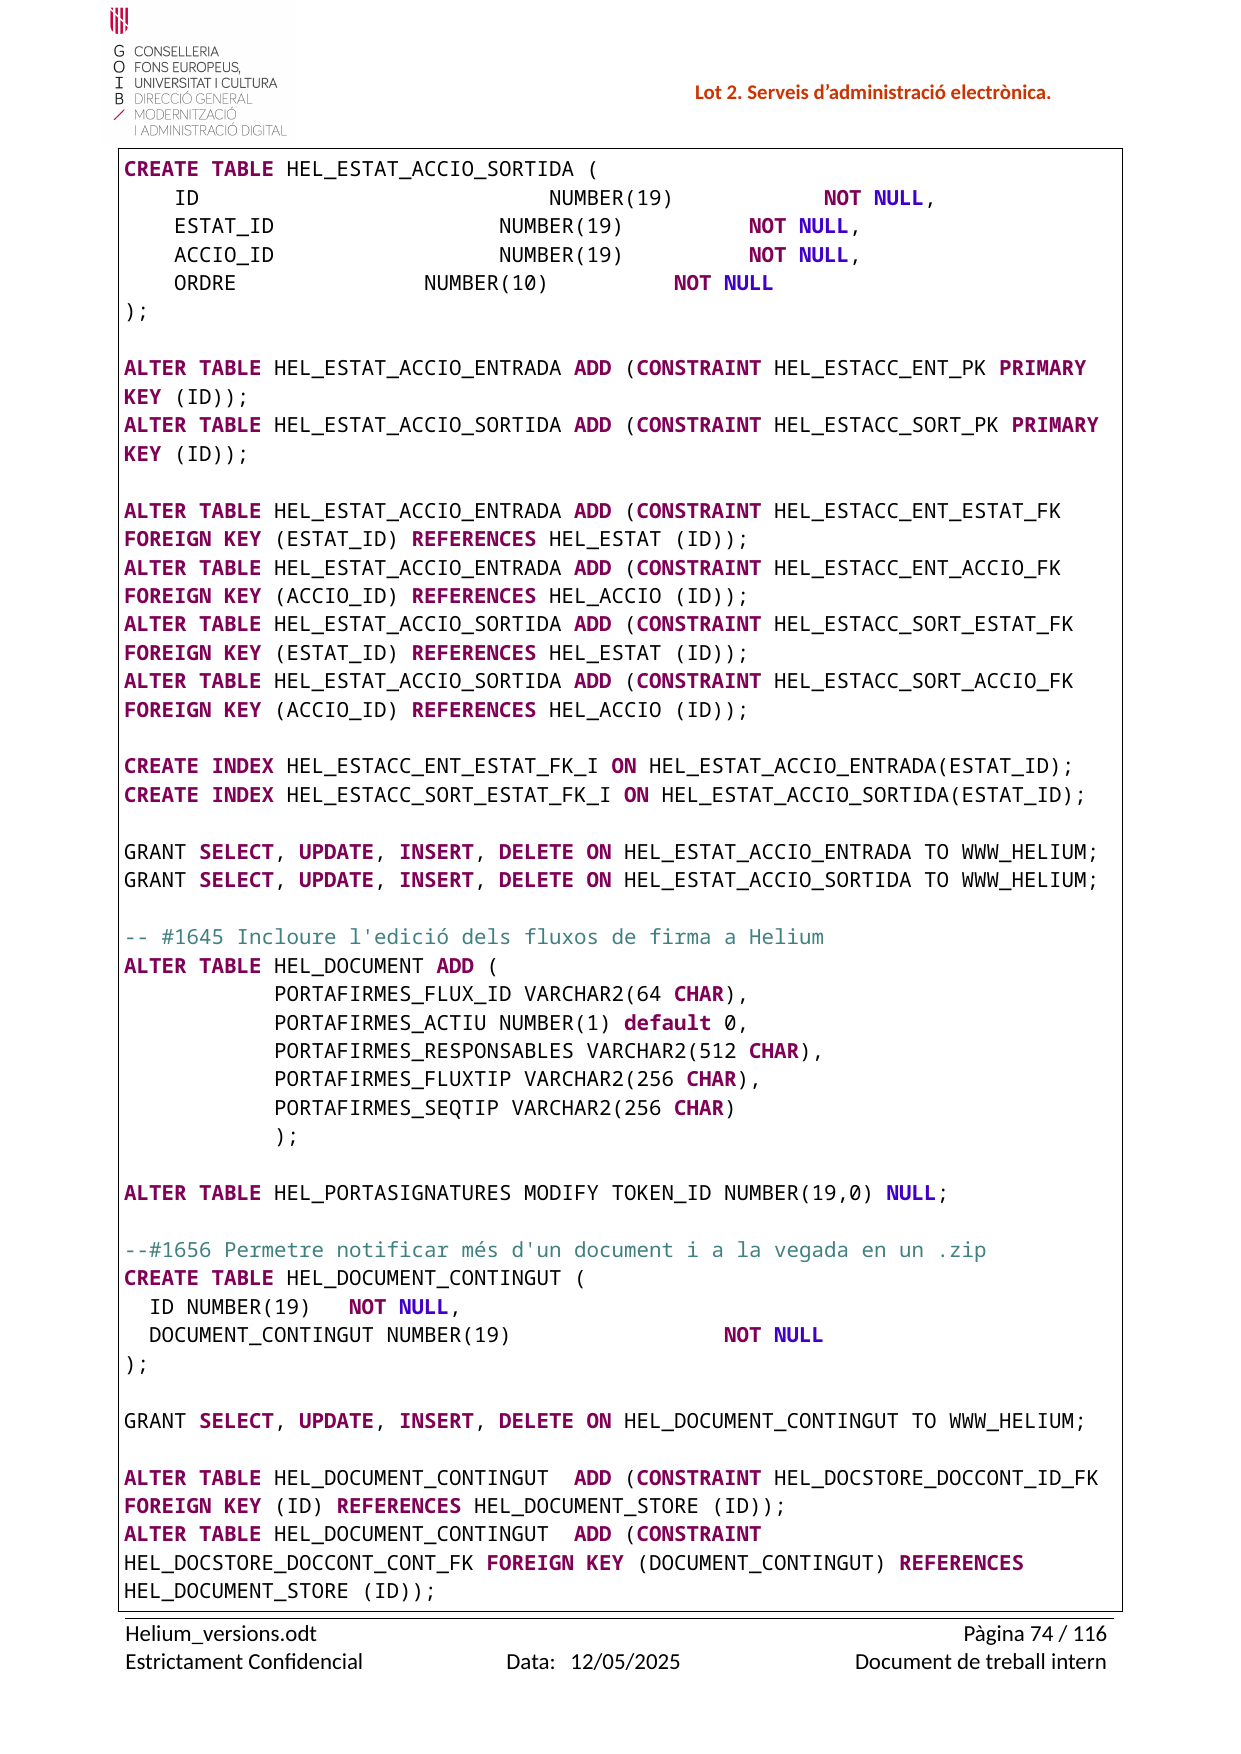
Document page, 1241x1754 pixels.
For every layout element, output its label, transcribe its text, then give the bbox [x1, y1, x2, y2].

table_header CREATE TABLE HEL_ESTAT_ACCIO_SORTIDA ( ID NUMBER(19) NOT NULL, ESTAT_ID NUMBER(19) NOT NULL, ACCIO_ID NUMBER(19) NOT NULL, ORDRE NUMBER(10) NOT NULL ); ALTER TABLE HEL_ESTAT_ACCIO_ENTRADA ADD (CONSTRAINT HEL_ESTACC_ENT_PK PRIMARY KEY (ID)); ALTER TABLE HEL_ESTAT_ACCIO_SORTIDA ADD (CONSTRAINT HEL_ESTACC_SORT_PK PRIMARY KEY (ID)); ALTER TABLE HEL_ESTAT_ACCIO_ENTRADA ADD (CONSTRAINT HEL_ESTACC_ENT_ESTAT_FK FOREIGN KEY (ESTAT_ID) REFERENCES HEL_ESTAT (ID)); ALTER TABLE HEL_ESTAT_ACCIO_ENTRADA ADD (CONSTRAINT HEL_ESTACC_ENT_ACCIO_FK FOREIGN KEY (ACCIO_ID) REFERENCES HEL_ACCIO (ID)); ALTER TABLE HEL_ESTAT_ACCIO_SORTIDA ADD (CONSTRAINT HEL_ESTACC_SORT_ESTAT_FK FOREIGN KEY (ESTAT_ID) REFERENCES HEL_ESTAT (ID)); ALTER TABLE HEL_ESTAT_ACCIO_SORTIDA ADD (CONSTRAINT HEL_ESTACC_SORT_ACCIO_FK FOREIGN KEY (ACCIO_ID) REFERENCES HEL_ACCIO (ID)); CREATE INDEX HEL_ESTACC_ENT_ESTAT_FK_I ON HEL_ESTAT_ACCIO_ENTRADA(ESTAT_ID); CREATE INDEX HEL_ESTACC_SORT_ESTAT_FK_I ON HEL_ESTAT_ACCIO_SORTIDA(ESTAT_ID); GRANT SELECT, UPDATE, INSERT, DELETE ON HEL_ESTAT_ACCIO_ENTRADA TO WWW_HELIUM; GRANT SELECT, UPDATE, INSERT, DELETE ON HEL_ESTAT_ACCIO_SORTIDA TO WWW_HELIUM; -- #1645 Incloure l'edició dels fluxos de firma a Helium ALTER TABLE HEL_DOCUMENT ADD ( PORTAFIRMES_FLUX_ID VARCHAR2(64 CHAR), PORTAFIRMES_ACTIU NUMBER(1) default 0, PORTAFIRMES_RESPONSABLES VARCHAR2(512 CHAR), PORTAFIRMES_FLUXTIP VARCHAR2(256 CHAR), PORTAFIRMES_SEQTIP VARCHAR2(256 CHAR) ); ALTER TABLE HEL_PORTASIGNATURES MODIFY TOKEN_ID NUMBER(19,0) NULL; --#1656 Permetre notificar més d'un document i a la vegada en un .zip CREATE TABLE HEL_DOCUMENT_CONTINGUT ( ID NUMBER(19) NOT NULL, DOCUMENT_CONTINGUT NUMBER(19) NOT NULL ); GRANT SELECT, UPDATE, INSERT, DELETE ON HEL_DOCUMENT_CONTINGUT TO WWW_HELIUM; ALTER TABLE HEL_DOCUMENT_CONTINGUT ADD (CONSTRAINT HEL_DOCSTORE_DOCCONT_ID_FK FOREIGN KEY (ID) REFERENCES HEL_DOCUMENT_STORE (ID)); ALTER TABLE HEL_DOCUMENT_CONTINGUT ADD (CONSTRAINT HEL_DOCSTORE_DOCCONT_CONT_FK FOREIGN KEY (DOCUMENT_CONTINGUT) REFERENCES HEL_DOCUMENT_STORE (ID)); [119, 149, 1122, 1611]
picture [100, 0, 297, 144]
